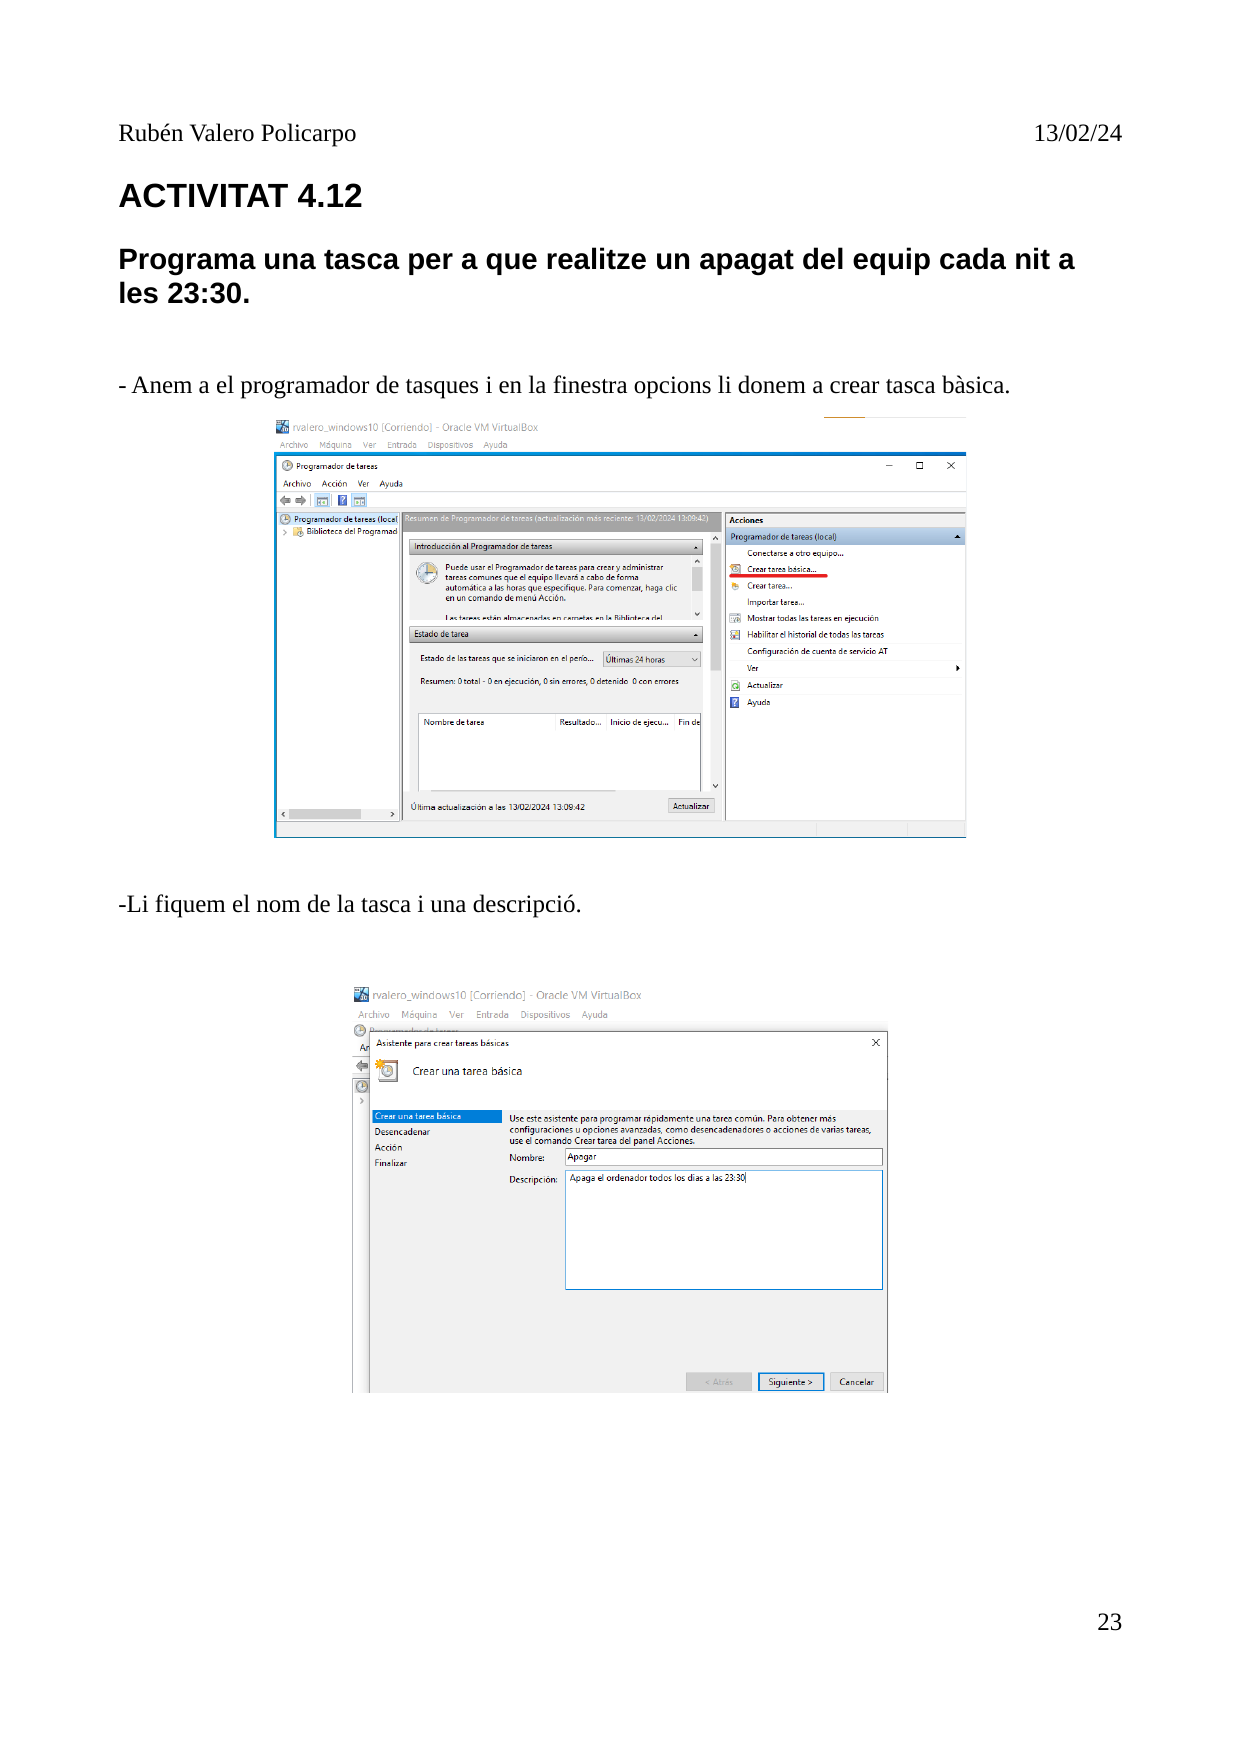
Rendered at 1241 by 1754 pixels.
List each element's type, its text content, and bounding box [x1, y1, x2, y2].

subtitle Programa una tasca per a que realitze un apagat del equip cada nit a les 23:30. [118, 242, 1122, 309]
text -Li fiquem el nom de la tasca i una descripció. [118, 889, 1122, 918]
picture [274, 417, 967, 838]
subtitle ACTIVITAT 4.12 [118, 176, 1122, 215]
picture [352, 984, 889, 1393]
text - Anem a el programador de tasques i en la finestra opcions li donem a crear tasca bàsica. [118, 370, 1122, 398]
